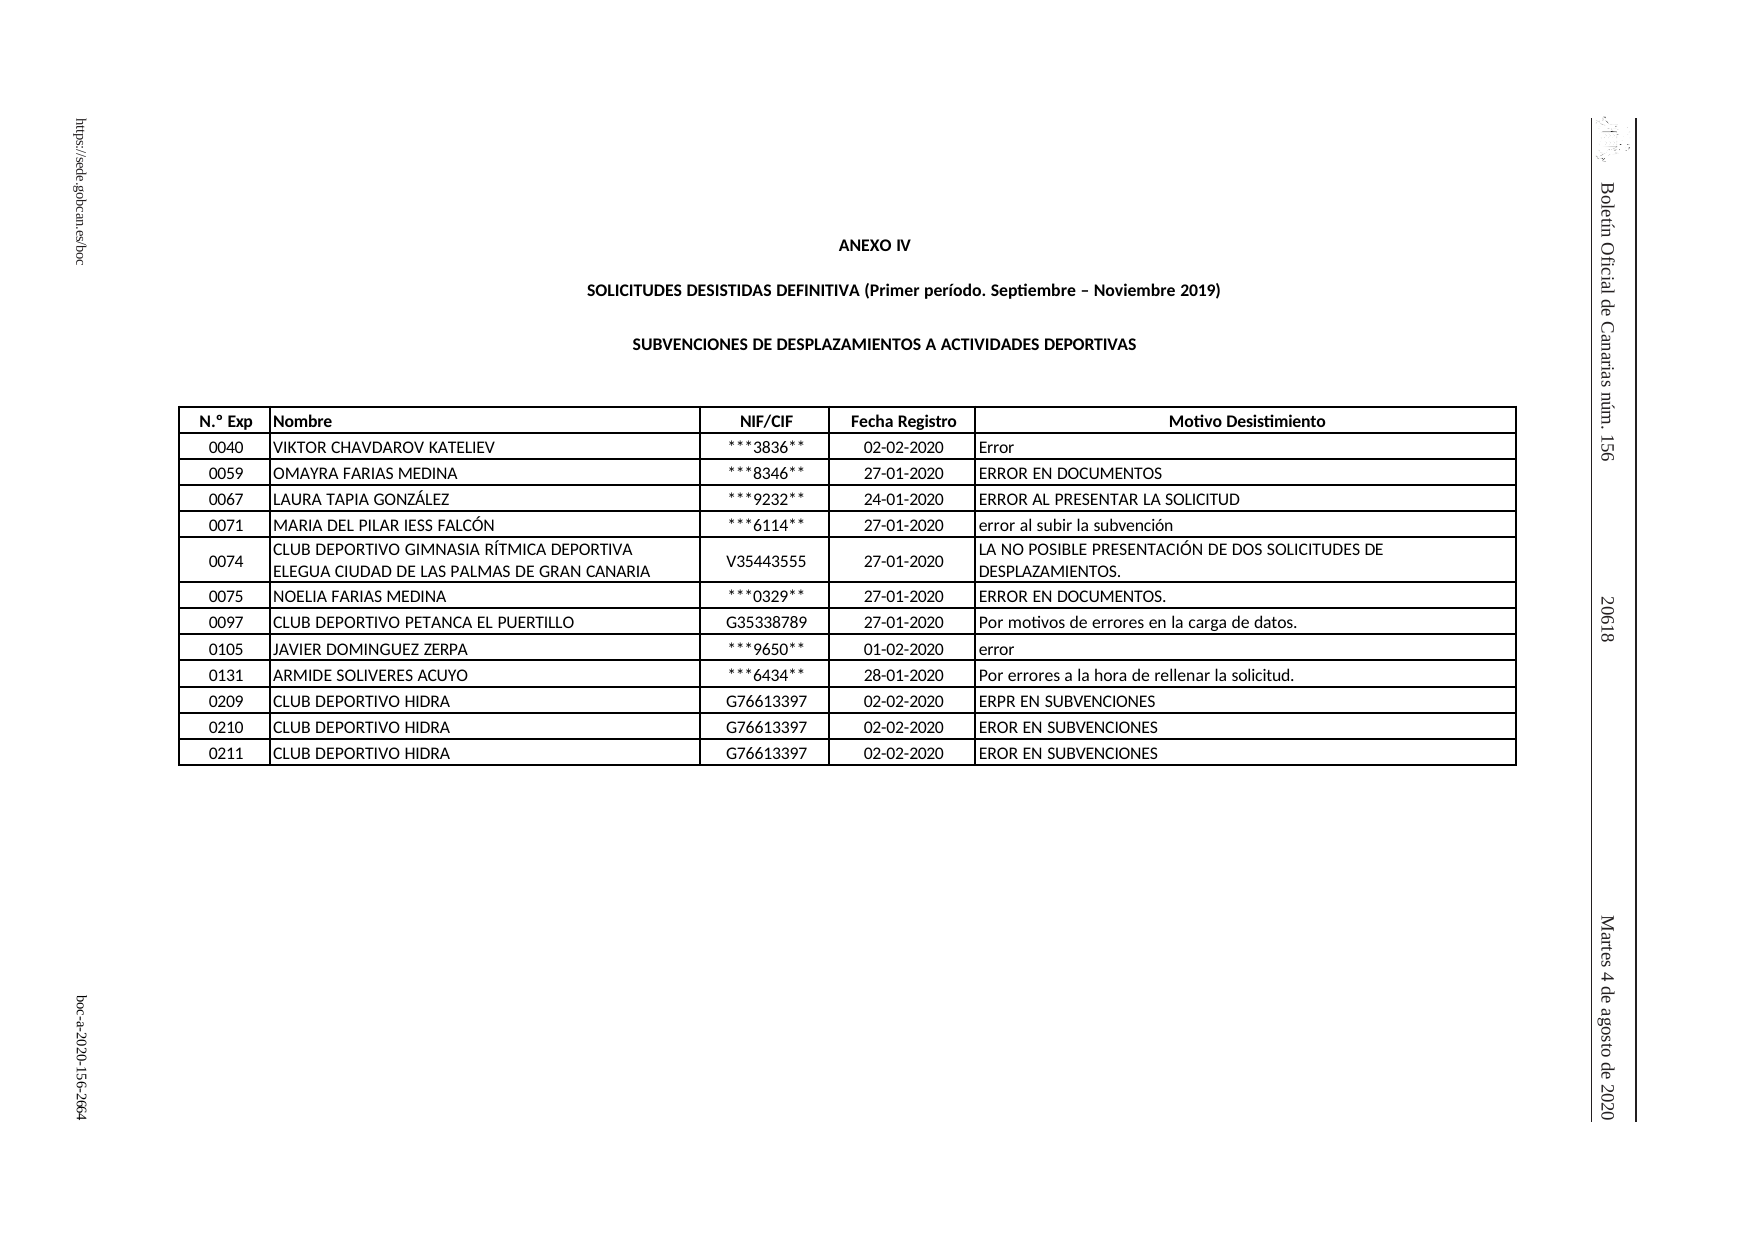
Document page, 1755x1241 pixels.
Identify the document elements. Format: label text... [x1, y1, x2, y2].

table_cell ERROR AL PRESENTAR LA SOLICITUD [976, 486, 1515, 510]
table_cell G76613397 [701, 740, 828, 764]
table_cell ERROR EN DOCUMENTOS. [976, 583, 1515, 607]
table_cell G35338789 [701, 609, 828, 633]
table_cell 02-02-2020 [830, 714, 974, 738]
table_cell NOELIA FARIAS MEDINA [271, 583, 699, 607]
table_cell 28-01-2020 [830, 661, 974, 686]
table_cell 0211 [180, 740, 269, 764]
table_cell VIKTOR CHAVDAROV KATELIEV [271, 434, 699, 458]
table_cell G76613397 [701, 714, 828, 738]
table_cell ***9232** [701, 486, 828, 510]
table_cell ERPR EN SUBVENCIONES [976, 688, 1515, 712]
table_cell 02-02-2020 [830, 434, 974, 458]
table_cell ***9650** [701, 635, 828, 659]
table_cell 24-01-2020 [830, 486, 974, 510]
table_cell CLUB DEPORTIVO HIDRA [271, 688, 699, 712]
table_cell error [976, 635, 1515, 659]
table_cell ***8346** [701, 460, 828, 484]
table_cell 0067 [180, 486, 269, 510]
table_cell 27-01-2020 [830, 512, 974, 536]
table_cell 01-02-2020 [830, 635, 974, 659]
table_cell 27-01-2020 [830, 538, 974, 581]
table_cell 0209 [180, 688, 269, 712]
table_cell ARMIDE SOLIVERES ACUYO [271, 661, 699, 686]
table_cell Por errores a la hora de rellenar la solicitud. [976, 661, 1515, 686]
table_header N.º Exp [180, 408, 269, 432]
table_cell ***6434** [701, 661, 828, 686]
table_cell 27-01-2020 [830, 609, 974, 633]
table_cell error al subir la subvención [976, 512, 1515, 536]
table_cell 27-01-2020 [830, 460, 974, 484]
table_cell 0071 [180, 512, 269, 536]
table_header Fecha Registro [830, 408, 974, 432]
table_cell 0097 [180, 609, 269, 633]
table_cell 0059 [180, 460, 269, 484]
table_cell G76613397 [701, 688, 828, 712]
table_header Nombre [271, 408, 699, 432]
table_cell OMAYRA FARIAS MEDINA [271, 460, 699, 484]
table_cell LA NO POSIBLE PRESENTACIÓN DE DOS SOLICITUDES DE DESPLAZAMIENTOS. [976, 538, 1515, 581]
table_cell ***3836** [701, 434, 828, 458]
table_cell ***0329** [701, 583, 828, 607]
table_cell 27-01-2020 [830, 583, 974, 607]
text Boletín Oficial de Canarias núm. 156 [1598, 182, 1618, 464]
table_cell LAURA TAPIA GONZÁLEZ [271, 486, 699, 510]
table_cell 0075 [180, 583, 269, 607]
table_cell 0040 [180, 434, 269, 458]
table_cell CLUB DEPORTIVO HIDRA [271, 714, 699, 738]
text https://sede.gobcan.es/boc [73, 118, 90, 273]
table_cell 02-02-2020 [830, 688, 974, 712]
table_cell ERROR EN DOCUMENTOS [976, 460, 1515, 484]
table_cell CLUB DEPORTIVO HIDRA [271, 740, 699, 764]
table_cell EROR EN SUBVENCIONES [976, 740, 1515, 764]
text SUBVENCIONES DE DESPLAZAMIENTOS A ACTIVIDADES DEPORTIVAS [200, 333, 1569, 355]
table_cell CLUB DEPORTIVO PETANCA EL PUERTILLO [271, 609, 699, 633]
text 20618 [1598, 597, 1618, 646]
table_cell 0131 [180, 661, 269, 686]
table_cell CLUB DEPORTIVO GIMNASIA RÍTMICA DEPORTIVA ELEGUA CIUDAD DE LAS PALMAS DE GRAN CANARIA [271, 538, 699, 581]
table_cell Error [976, 434, 1515, 458]
text ANEXO IV [200, 234, 1549, 256]
table_cell V35443555 [701, 538, 828, 581]
table_cell JAVIER DOMINGUEZ ZERPA [271, 635, 699, 659]
table_cell Por motivos de errores en la carga de datos. [976, 609, 1515, 633]
text boc-a-2020-156-2664 [74, 995, 91, 1124]
table_cell ***6114** [701, 512, 828, 536]
table_header NIF/CIF [701, 408, 828, 432]
table_header Motivo Desistimiento [976, 408, 1515, 432]
table_cell 0074 [180, 538, 269, 581]
text SOLICITUDES DESISTIDAS DEFINITIVA (Primer período. Septiembre – Noviembre 2019) [206, 279, 1591, 301]
text Martes 4 de agosto de 2020 [1598, 915, 1618, 1124]
table_cell EROR EN SUBVENCIONES [976, 714, 1515, 738]
table_cell 02-02-2020 [830, 740, 974, 764]
table_cell MARIA DEL PILAR IESS FALCÓN [271, 512, 699, 536]
table_cell 0210 [180, 714, 269, 738]
table_cell 0105 [180, 635, 269, 659]
